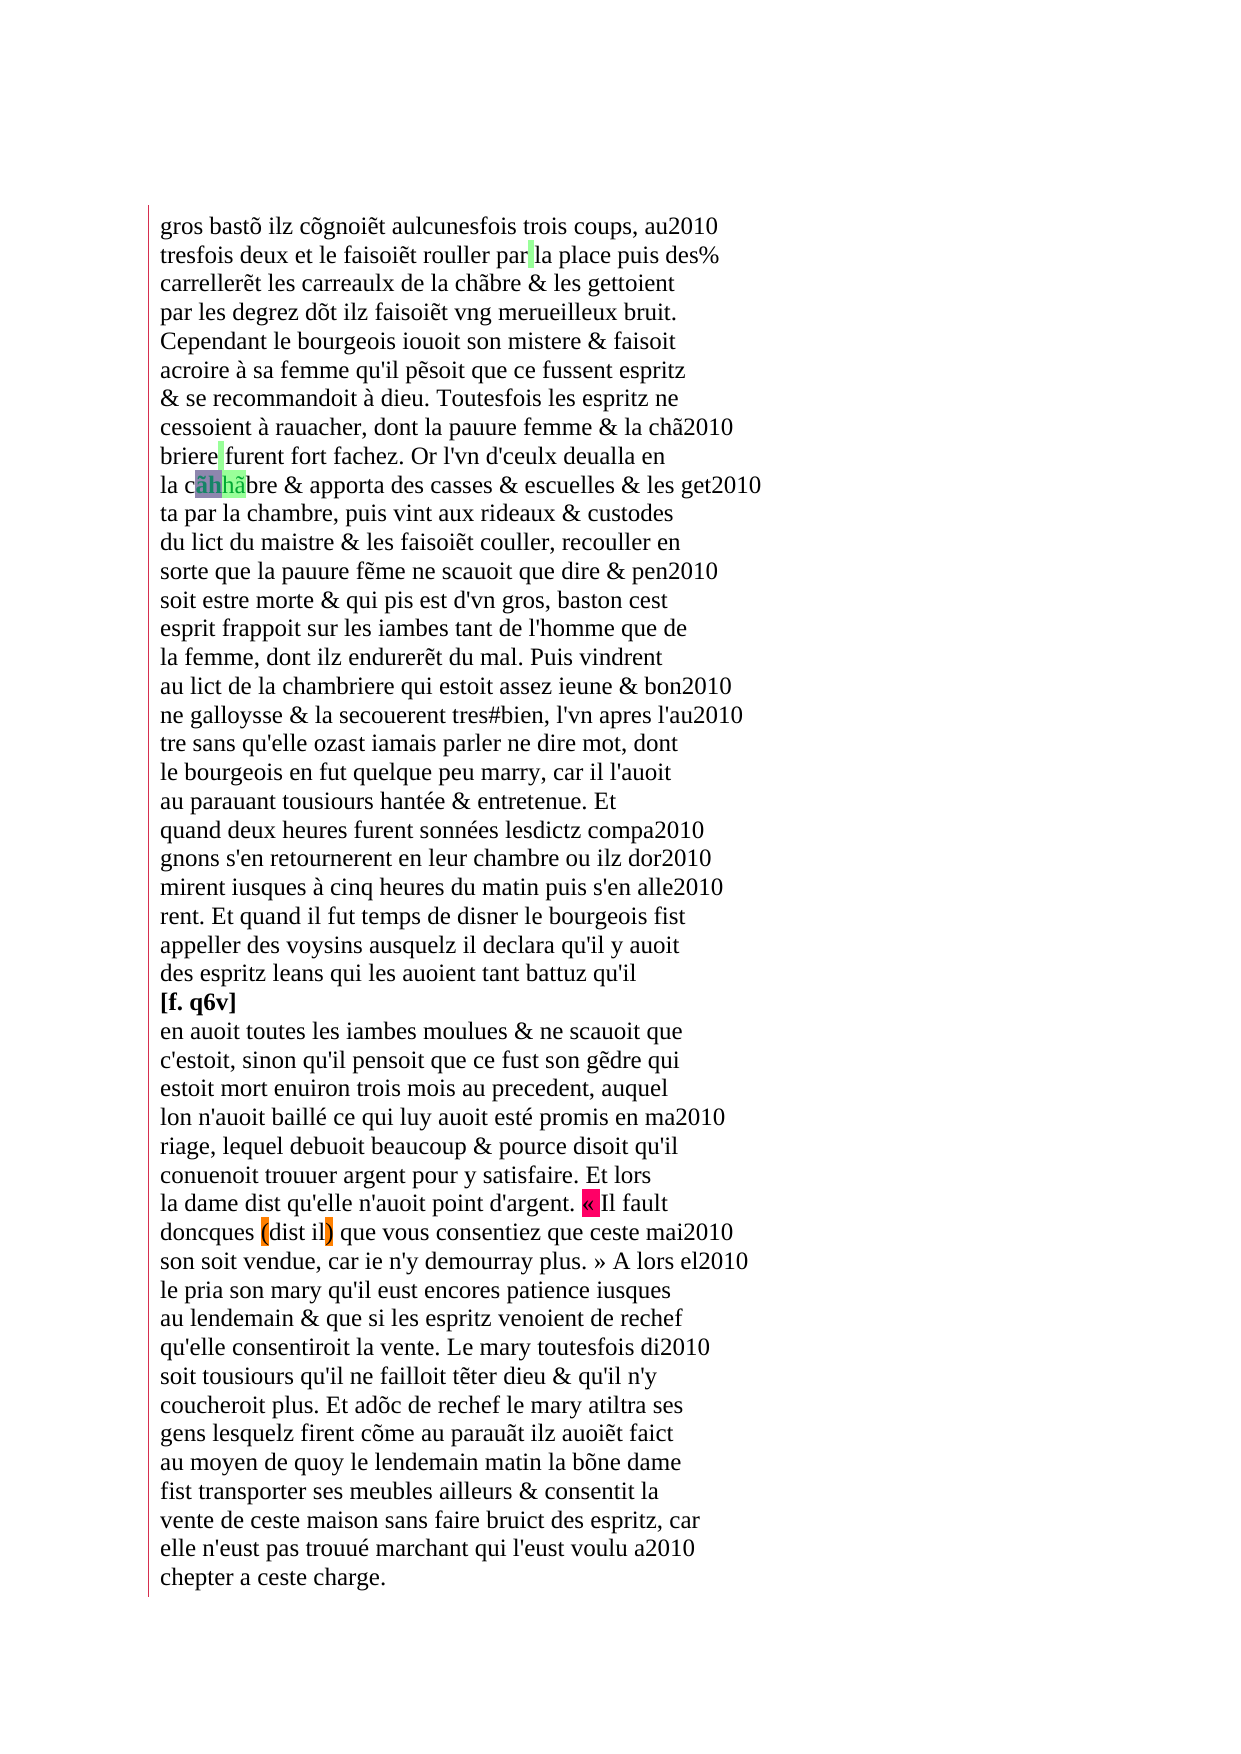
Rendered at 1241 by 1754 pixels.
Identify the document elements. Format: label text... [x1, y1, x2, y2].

text gros bastõ ilz cõgnoiẽt aulcunesfois trois coups, au2010 tresfois deux et le faisoiẽt rouller par la place puis des% carrellerẽt les carreaulx de la chãbre & les gettoient par les degrez dõt ilz faisoiẽt vng merueilleux bruit. Cependant le bourgeois iouoit son mistere & faisoit acroire à sa femme qu'il pẽsoit que ce fussent espritz & se recommandoit à dieu. Toutesfois les espritz ne cessoient à rauacher, dont la pauure femme & la chã2010 briere furent fort fachez. Or l'vn d'ceulx deualla en la cãhhãbre & apporta des casses & escuelles & les get2010 ta par la chambre, puis vint aux rideaux & custodes du lict du maistre & les faisoiẽt couller, recouller en sorte que la pauure fẽme ne scauoit que dire & pen2010 soit estre morte & qui pis est d'vn gros, baston cest esprit frappoit sur les iambes tant de l'homme que de la femme, dont ilz endurerẽt du mal. Puis vindrent au lict de la chambriere qui estoit assez ieune & bon2010 ne galloysse & la secouerent tres#bien, l'vn apres l'au2010 tre sans qu'elle ozast iamais parler ne dire mot, dont le bourgeois en fut quelque peu marry, car il l'auoit au parauant tousiours hantée & entretenue. Et quand deux heures furent sonnées lesdictz compa2010 gnons s'en retournerent en leur chambre ou ilz dor2010 mirent iusques à cinq heures du matin puis s'en alle2010 rent. Et quand il fut temps de disner le bourgeois fist appeller des voysins ausquelz il declara qu'il y auoit des espritz leans qui les auoient tant battuz qu'il [f. q6v] en auoit toutes les iambes moulues & ne scauoit que c'estoit, sinon qu'il pensoit que ce fust son gẽdre qui estoit mort enuiron trois mois au precedent, auquel lon n'auoit baillé ce qui luy auoit esté promis en ma2010 riage, lequel debuoit beaucoup & pource disoit qu'il conuenoit trouuer argent pour y satisfaire. Et lors la dame dist qu'elle n'auoit point d'argent. « Il fault doncques (dist il) que vous consentiez que ceste mai2010 son soit vendue, car ie n'y demourray plus. » A lors el2010 le pria son mary qu'il eust encores patience iusques au lendemain & que si les espritz venoient de rechef qu'elle consentiroit la vente. Le mary toutesfois di2010 soit tousiours qu'il ne failloit tẽter dieu & qu'il n'y coucheroit plus. Et adõc de rechef le mary atiltra ses gens lesquelz firent cõme au parauãt ilz auoiẽt faict au moyen de quoy le lendemain matin la bõne dame fist transporter ses meubles ailleurs & consentit la vente de ceste maison sans faire bruict des espritz, car elle n'eust pas trouué marchant qui l'eust voulu a2010 chepter a ceste charge. [149, 205, 1093, 1597]
